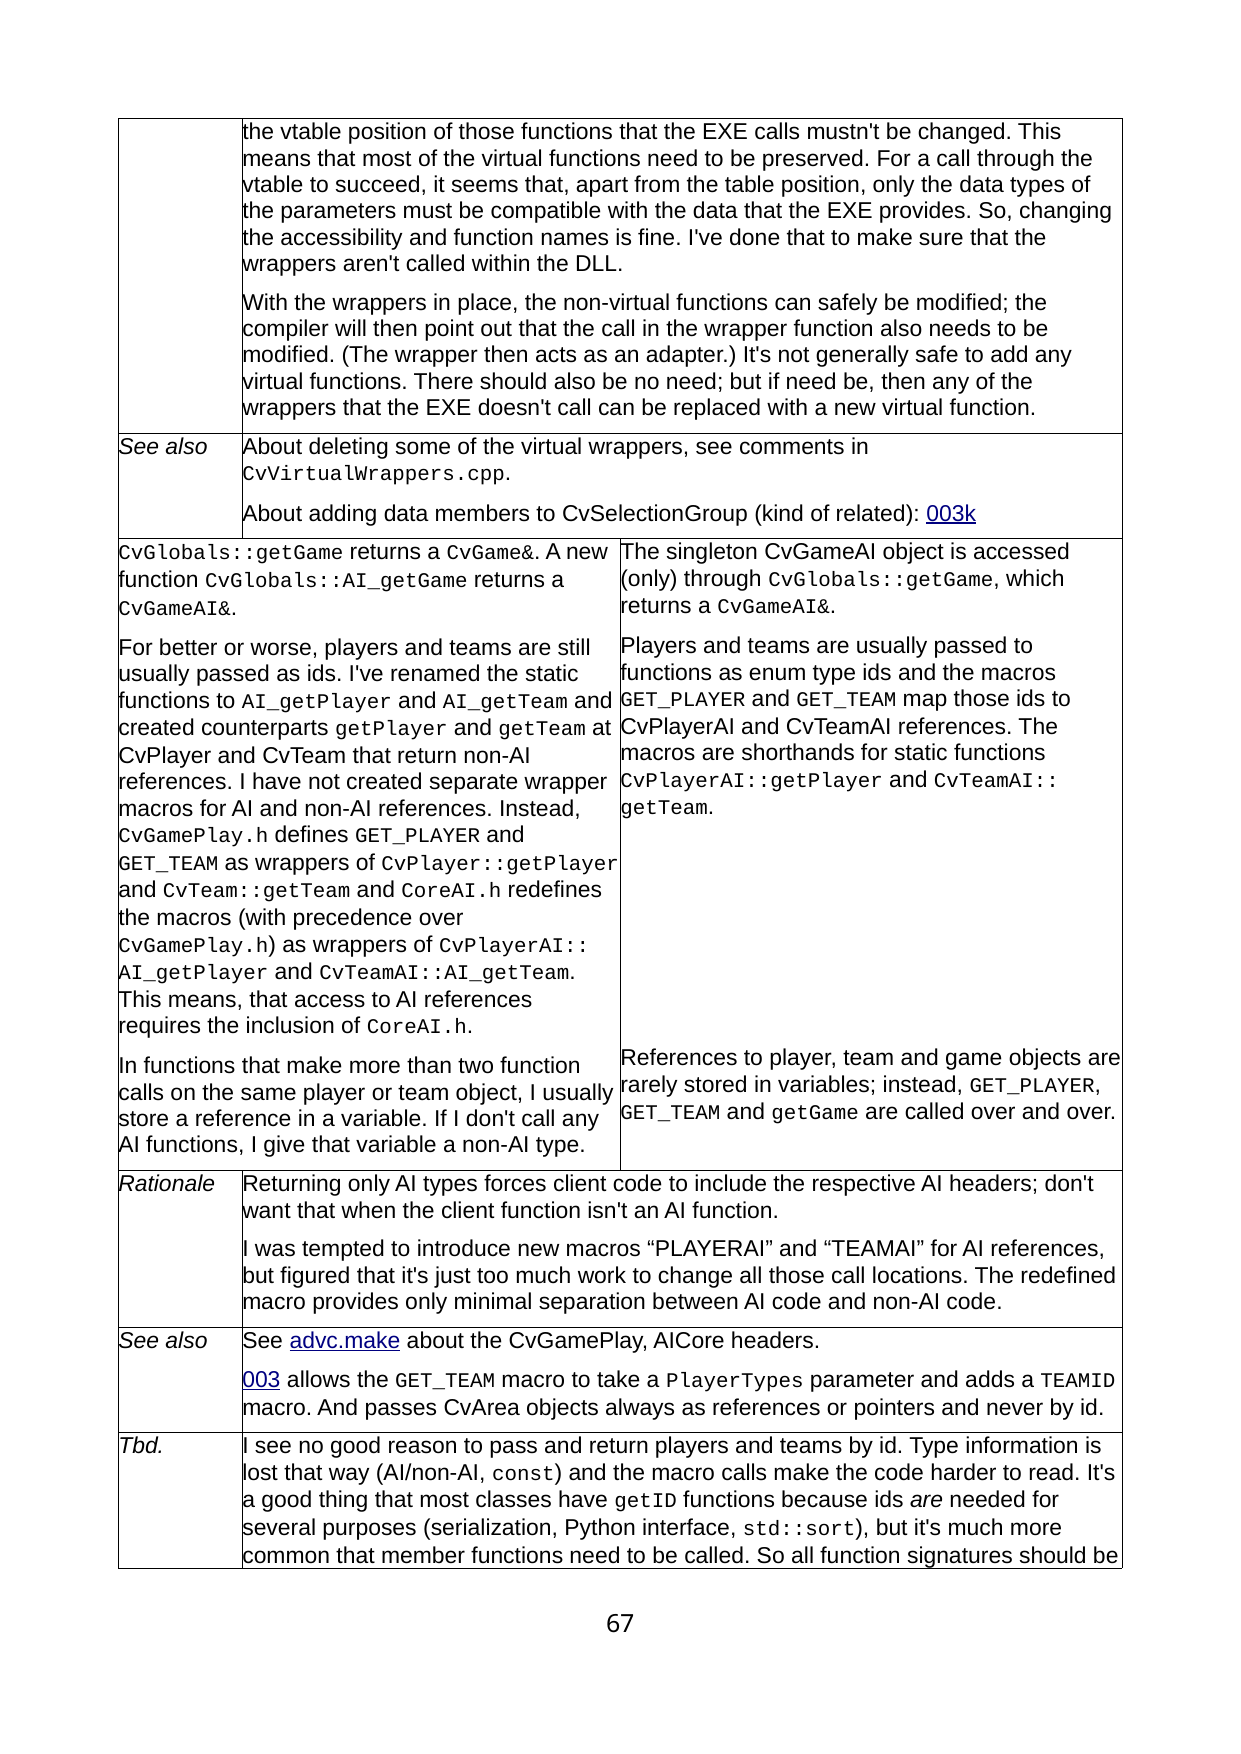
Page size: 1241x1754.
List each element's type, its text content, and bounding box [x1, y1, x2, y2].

table_cell See also [119, 1328, 242, 1432]
table_cell See advc.make about the CvGamePlay, AICore headers. 003 allows the GET_TEAM macro to take a PlayerTypes parameter and adds a TEAMID macro. And passes CvArea objects always as references or pointers and never by id. [243, 1328, 1122, 1432]
table_cell Rationale [119, 1171, 242, 1327]
table_cell Returning only AI types forces client code to include the respective AI headers; don't want that when the client function isn't an AI function. I was tempted to introduce new macros “PLAYERAI” and “TEAMAI” for AI references, but figured that it's just too much work to change all those call locations. The redefined macro provides only minimal separation between AI code and non-AI code. [243, 1171, 1122, 1327]
table_cell About deleting some of the virtual wrappers, see comments in CvVirtualWrappers.cpp. About adding data members to CvSelectionGroup (kind of related): 003k [243, 434, 1122, 538]
table_cell the vtable position of those functions that the EXE calls mustn't be changed. This means that most of the virtual functions need to be preserved. For a call through the vtable to succeed, it seems that, apart from the table position, only the data types of the parameters must be compatible with the data that the EXE provides. So, changing the accessibility and function names is fine. I've done that to make sure that the wrappers aren't called within the DLL. With the wrappers in place, the non-virtual functions can safely be modified; the compiler will then point out that the call in the wrapper function also needs to be modified. (The wrapper then acts as an adapter.) It's not generally safe to add any virtual functions. There should also be no need; but if need be, then any of the wrappers that the EXE doesn't call can be replaced with a new virtual function. [243, 119, 1122, 433]
table_cell CvGlobals::getGame returns a CvGame&. A new function CvGlobals::AI_getGame returns a CvGameAI&. For better or worse, players and teams are still usually passed as ids. I've renamed the static functions to AI_getPlayer and AI_getTeam and created counterparts getPlayer and getTeam at CvPlayer and CvTeam that return non-AI references. I have not created separate wrapper macros for AI and non-AI references. Instead, CvGamePlay.h defines GET_PLAYER and GET_TEAM as wrappers of CvPlayer::getPlayer and CvTeam::getTeam and CoreAI.h redefines the macros (with precedence over CvGamePlay.h) as wrappers of CvPlayerAI:: AI_getPlayer and CvTeamAI::AI_getTeam. This means, that access to AI references requires the inclusion of CoreAI.h. In functions that make more than two function calls on the same player or team object, I usually store a reference in a variable. If I don't call any AI functions, I give that variable a non-AI type. [119, 539, 620, 1170]
table_cell See also [119, 434, 242, 538]
table_cell [119, 119, 242, 433]
table_cell The singleton CvGameAI object is accessed (only) through CvGlobals::getGame, which returns a CvGameAI&. Players and teams are usually passed to functions as enum type ids and the macros GET_PLAYER and GET_TEAM map those ids to CvPlayerAI and CvTeamAI references. The macros are shorthands for static functions CvPlayerAI::getPlayer and CvTeamAI:: getTeam. References to player, team and game objects are rarely stored in variables; instead, GET_PLAYER, GET_TEAM and getGame are called over and over. [621, 539, 1122, 1170]
table_cell Tbd. [119, 1433, 242, 1568]
table_cell I see no good reason to pass and return players and teams by id. Type information is lost that way (AI/non-AI, const) and the macro calls make the code harder to read. It's a good thing that most classes have getID functions because ids are needed for several purposes (serialization, Python interface, std::sort), but it's much more common that member functions need to be called. So all function signatures should be [243, 1433, 1122, 1568]
